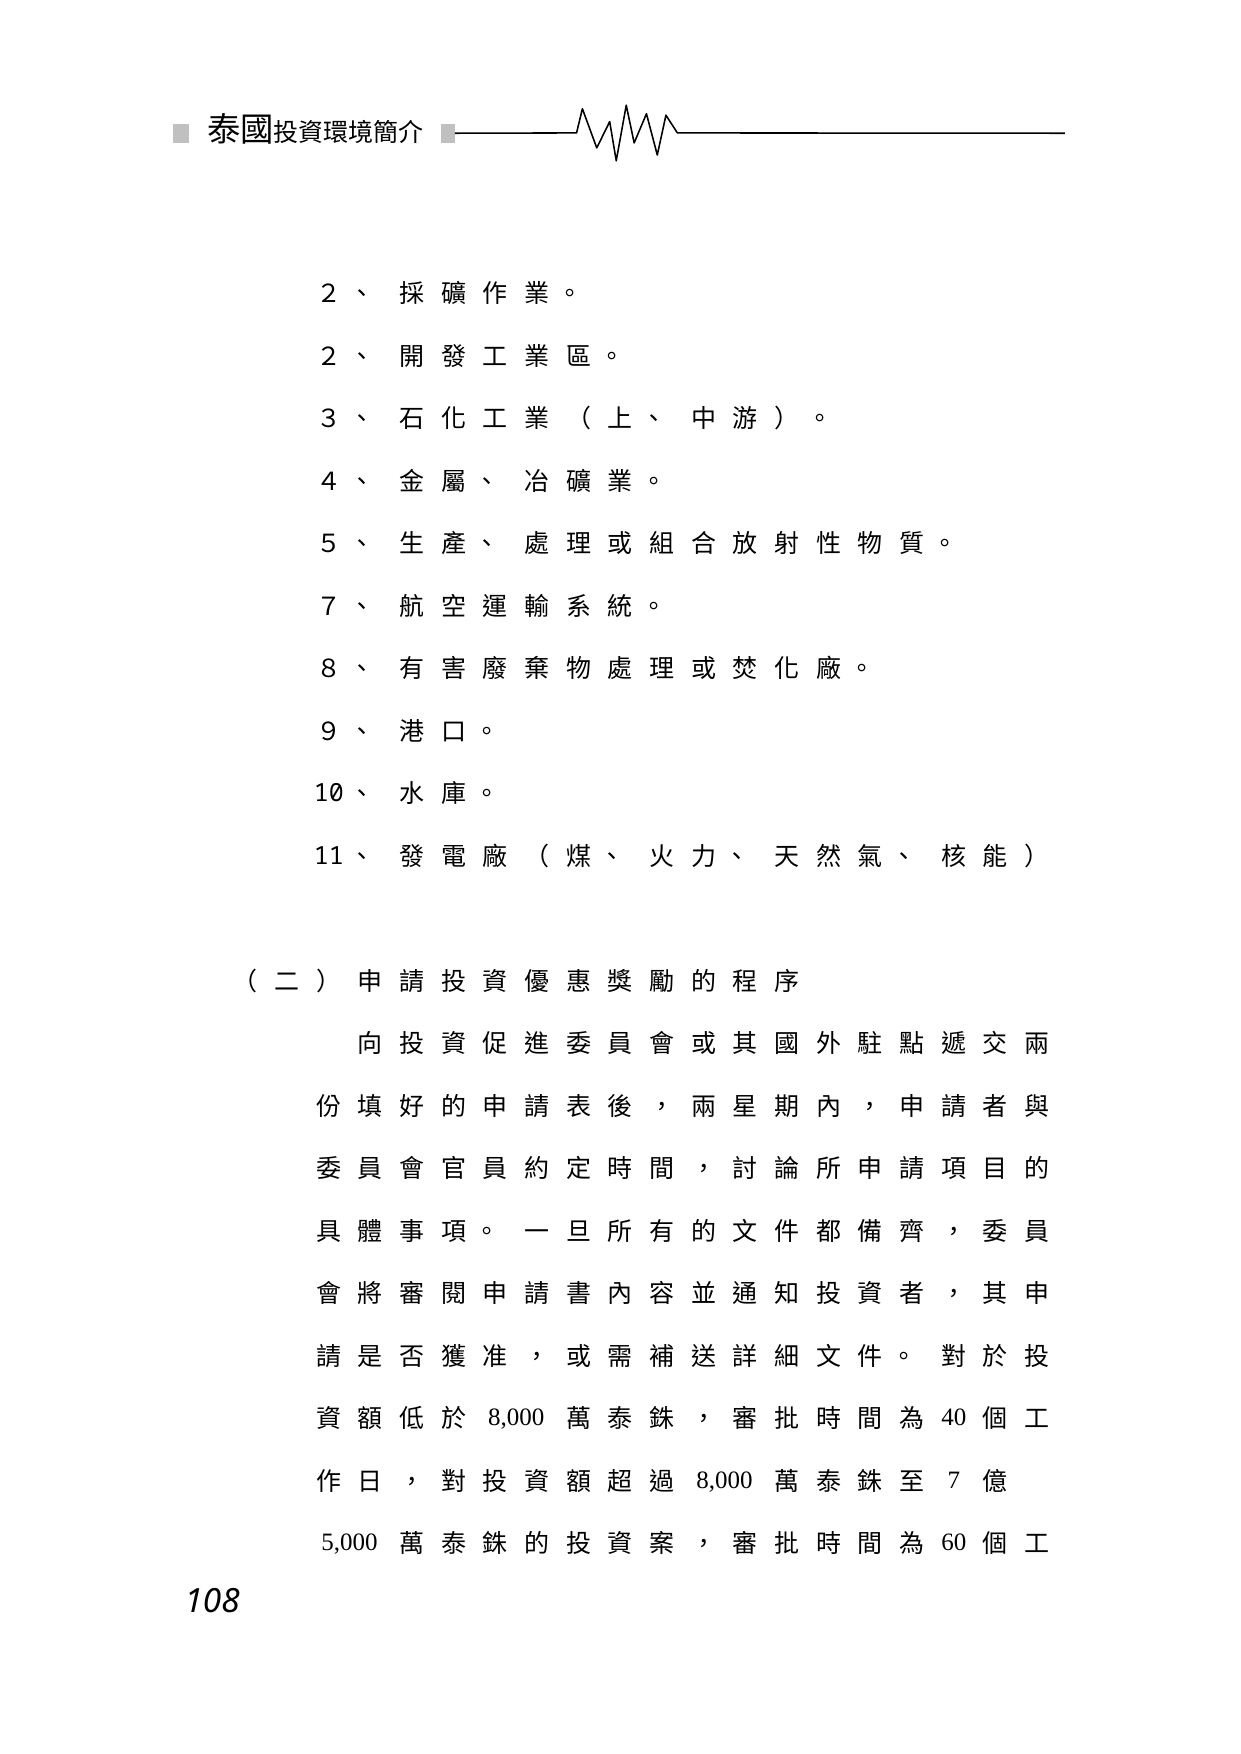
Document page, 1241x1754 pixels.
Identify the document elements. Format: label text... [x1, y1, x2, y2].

text ８、有害廢棄物處理或焚化廠。 [281, 625, 1058, 688]
text （二）申請投資優惠獎勵的程序 [207, 938, 1058, 1000]
text ５、生產、處理或組合放射性物質。 [281, 500, 1058, 563]
text ２、開發工業區。 [281, 313, 1058, 375]
text ４、金屬、冶礦業。 [281, 438, 1058, 500]
text ３、石化工業（上、中游）。 [281, 375, 1058, 438]
text ２、採礦作業。 [281, 250, 1058, 313]
text 11、發電廠（煤、火力、天然氣、核能） [281, 813, 1058, 875]
text 10、水庫。 [281, 750, 1058, 813]
text ７、航空運輸系統。 [281, 563, 1058, 625]
text 向投資促進委員會或其國外駐點遞交兩份填好的申請表後，兩星期內，申請者與委員會官員約定時間，討論所申請項目的具體事項。一旦所有的文件都備齊，委員會將審閱申請書內容並通知投資者，其申請是否獲准，或需補送詳細文件。對於投資額低於8,000萬泰銖，審批時間為40個工作日，對投資額超過8,000萬泰銖至7億5,000萬泰銖的投資案，審批時間為60個工 [281, 1000, 1058, 1563]
text ９、港口。 [281, 688, 1058, 750]
